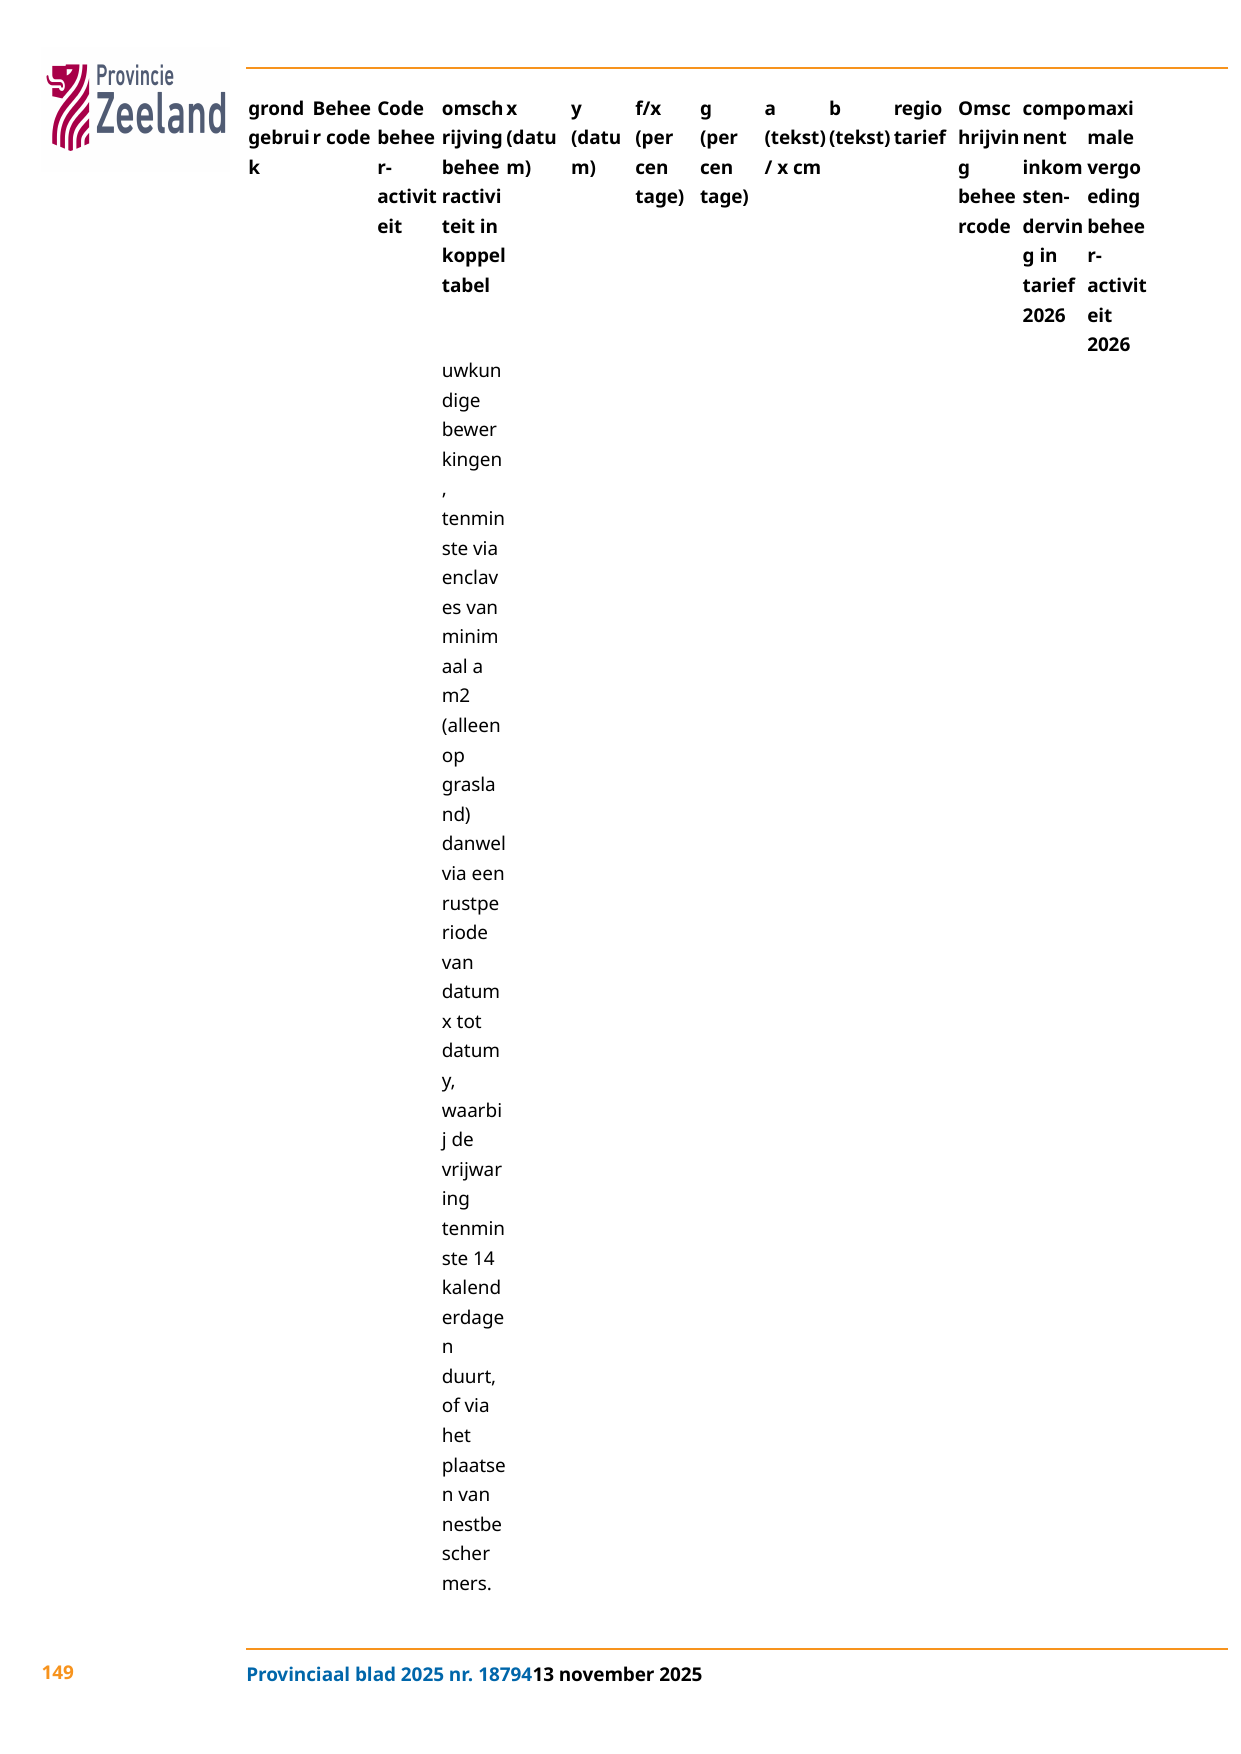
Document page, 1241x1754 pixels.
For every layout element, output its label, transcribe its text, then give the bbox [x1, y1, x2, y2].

table_cell [248, 357, 312, 1596]
table_header a (tekst) / x cm [764, 95, 829, 357]
table_header regio tarief [894, 95, 958, 357]
table_cell [958, 357, 1022, 1596]
table_header maximale vergoeding beheer-activiteit 2026 [1087, 95, 1152, 357]
table_header Code beheer-activiteit [377, 95, 442, 357]
table_header component inkomsten-derving in tarief 2026 [1023, 95, 1087, 357]
table_cell [1087, 357, 1152, 1596]
table_cell [506, 357, 571, 1596]
table_header y (datum) [571, 95, 635, 357]
table_cell [1023, 357, 1087, 1596]
table_header x (datum) [506, 95, 571, 357]
table_header g (per cen tage) [700, 95, 764, 357]
table_header omschrijving beheeractiviteit in koppeltabel [442, 95, 506, 357]
table_header f/x (per cen tage) [635, 95, 700, 357]
table_cell [313, 357, 377, 1596]
table_cell [764, 357, 829, 1596]
picture [41, 47, 231, 172]
table_cell uwkundige bewerkingen, tenminste via enclaves van minimaal a m2 (alleen op grasland) danwel via een rustperiode van datum x tot datum y, waarbij de vrijwaring tenminste 14 kalenderdagen duurt, of via het plaatsen van nestbeschermers. [442, 357, 506, 1596]
table_cell [829, 357, 893, 1596]
table_header b (tekst) [829, 95, 893, 357]
table_cell [894, 357, 958, 1596]
table_cell [377, 357, 442, 1596]
table_cell [635, 357, 700, 1596]
table_header Omschrijving beheercode [958, 95, 1022, 357]
table_cell [700, 357, 764, 1596]
table_header grond gebruik [248, 95, 312, 357]
table_cell [571, 357, 635, 1596]
table_header Beheer code [313, 95, 377, 357]
